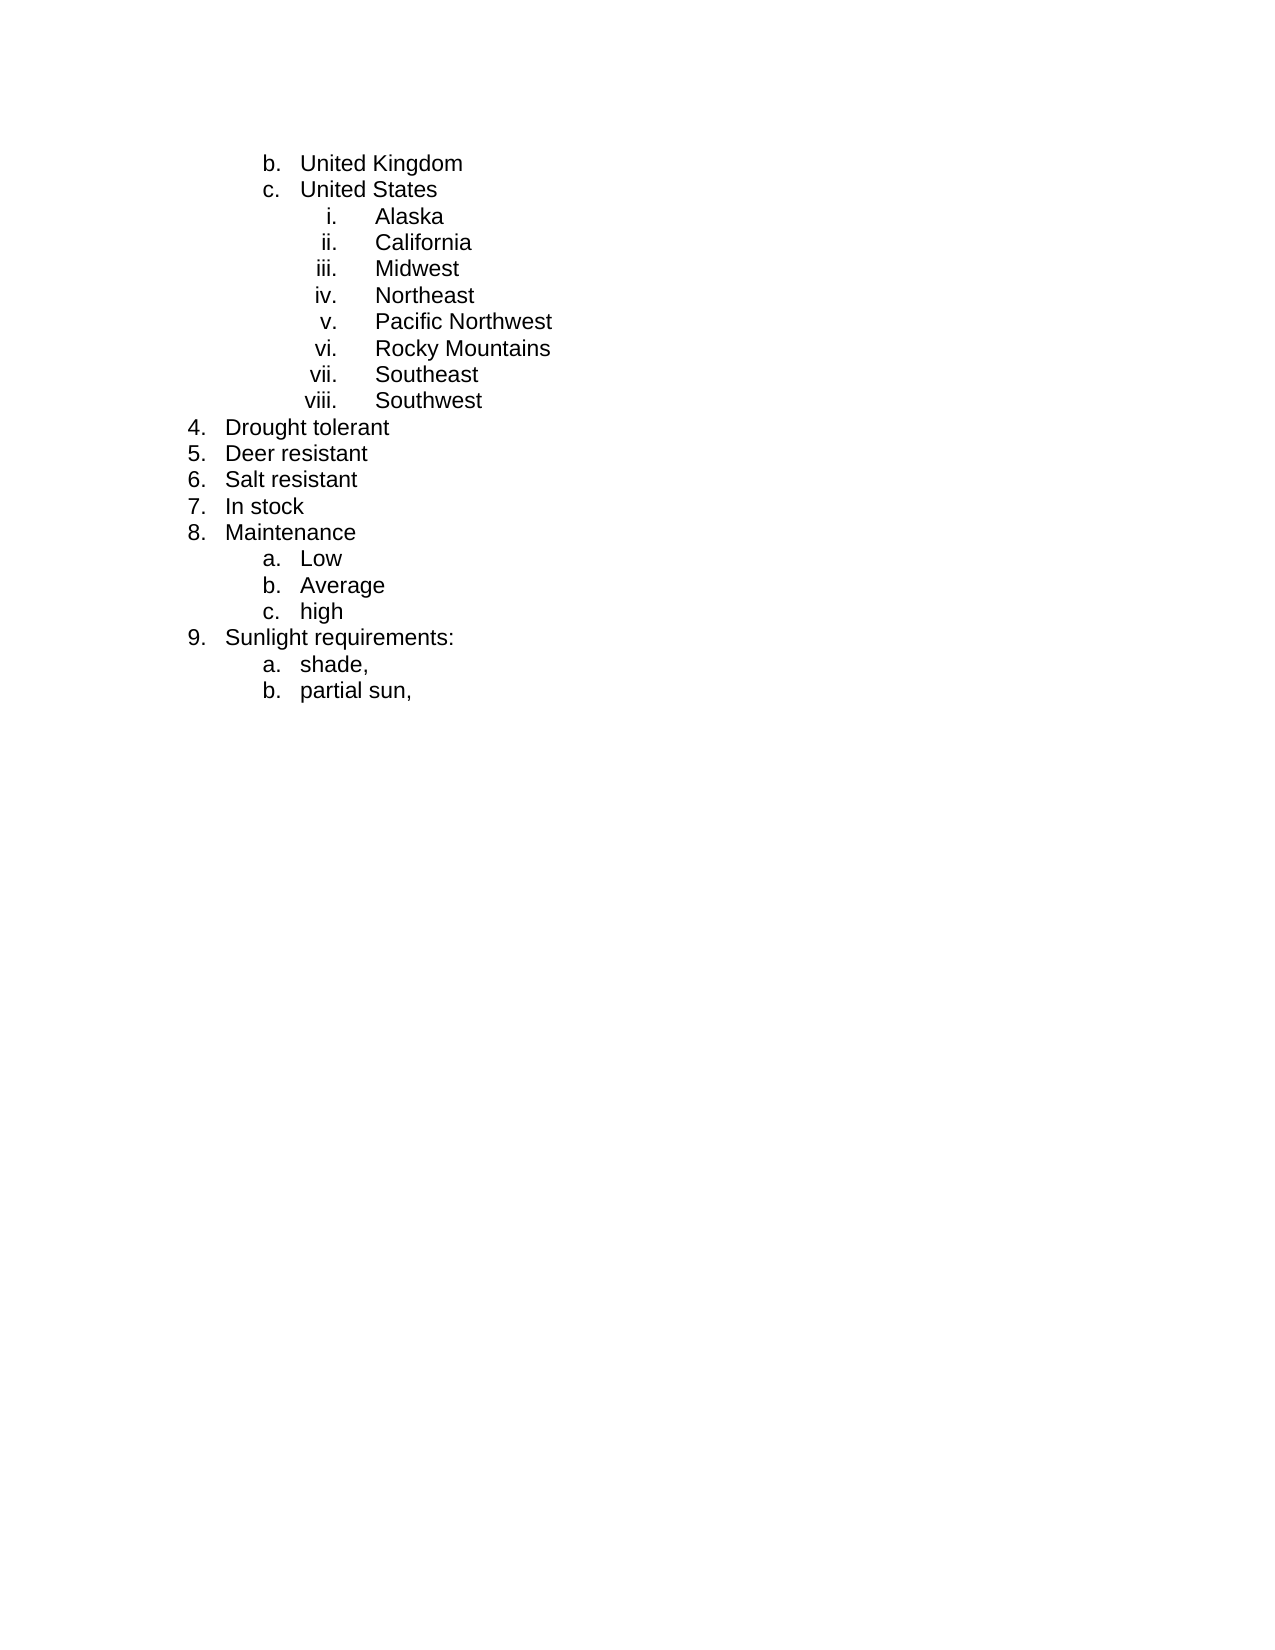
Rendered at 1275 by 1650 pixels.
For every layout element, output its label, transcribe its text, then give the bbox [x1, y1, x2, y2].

list partial sun, [262, 677, 1125, 703]
list California [337, 229, 1125, 255]
list Sunlight requirements: [187, 624, 1125, 651]
list Rocky Mountains [337, 334, 1125, 361]
list Southwest [337, 387, 1125, 413]
list high [262, 598, 1125, 624]
list Midwest [337, 255, 1125, 282]
list shade, [262, 651, 1125, 677]
list Drought tolerant [187, 413, 1125, 440]
list Southeast [337, 361, 1125, 387]
list Deer resistant [187, 440, 1125, 466]
list Salt resistant [187, 466, 1125, 493]
list Maintenance [187, 519, 1125, 545]
list In stock [187, 493, 1125, 519]
list Northeast [337, 282, 1125, 308]
list Low [262, 545, 1125, 572]
list Average [262, 572, 1125, 598]
list United States [262, 176, 1125, 203]
list Pacific Northwest [337, 308, 1125, 334]
list United Kingdom [262, 150, 1125, 176]
list Alaska [337, 203, 1125, 229]
